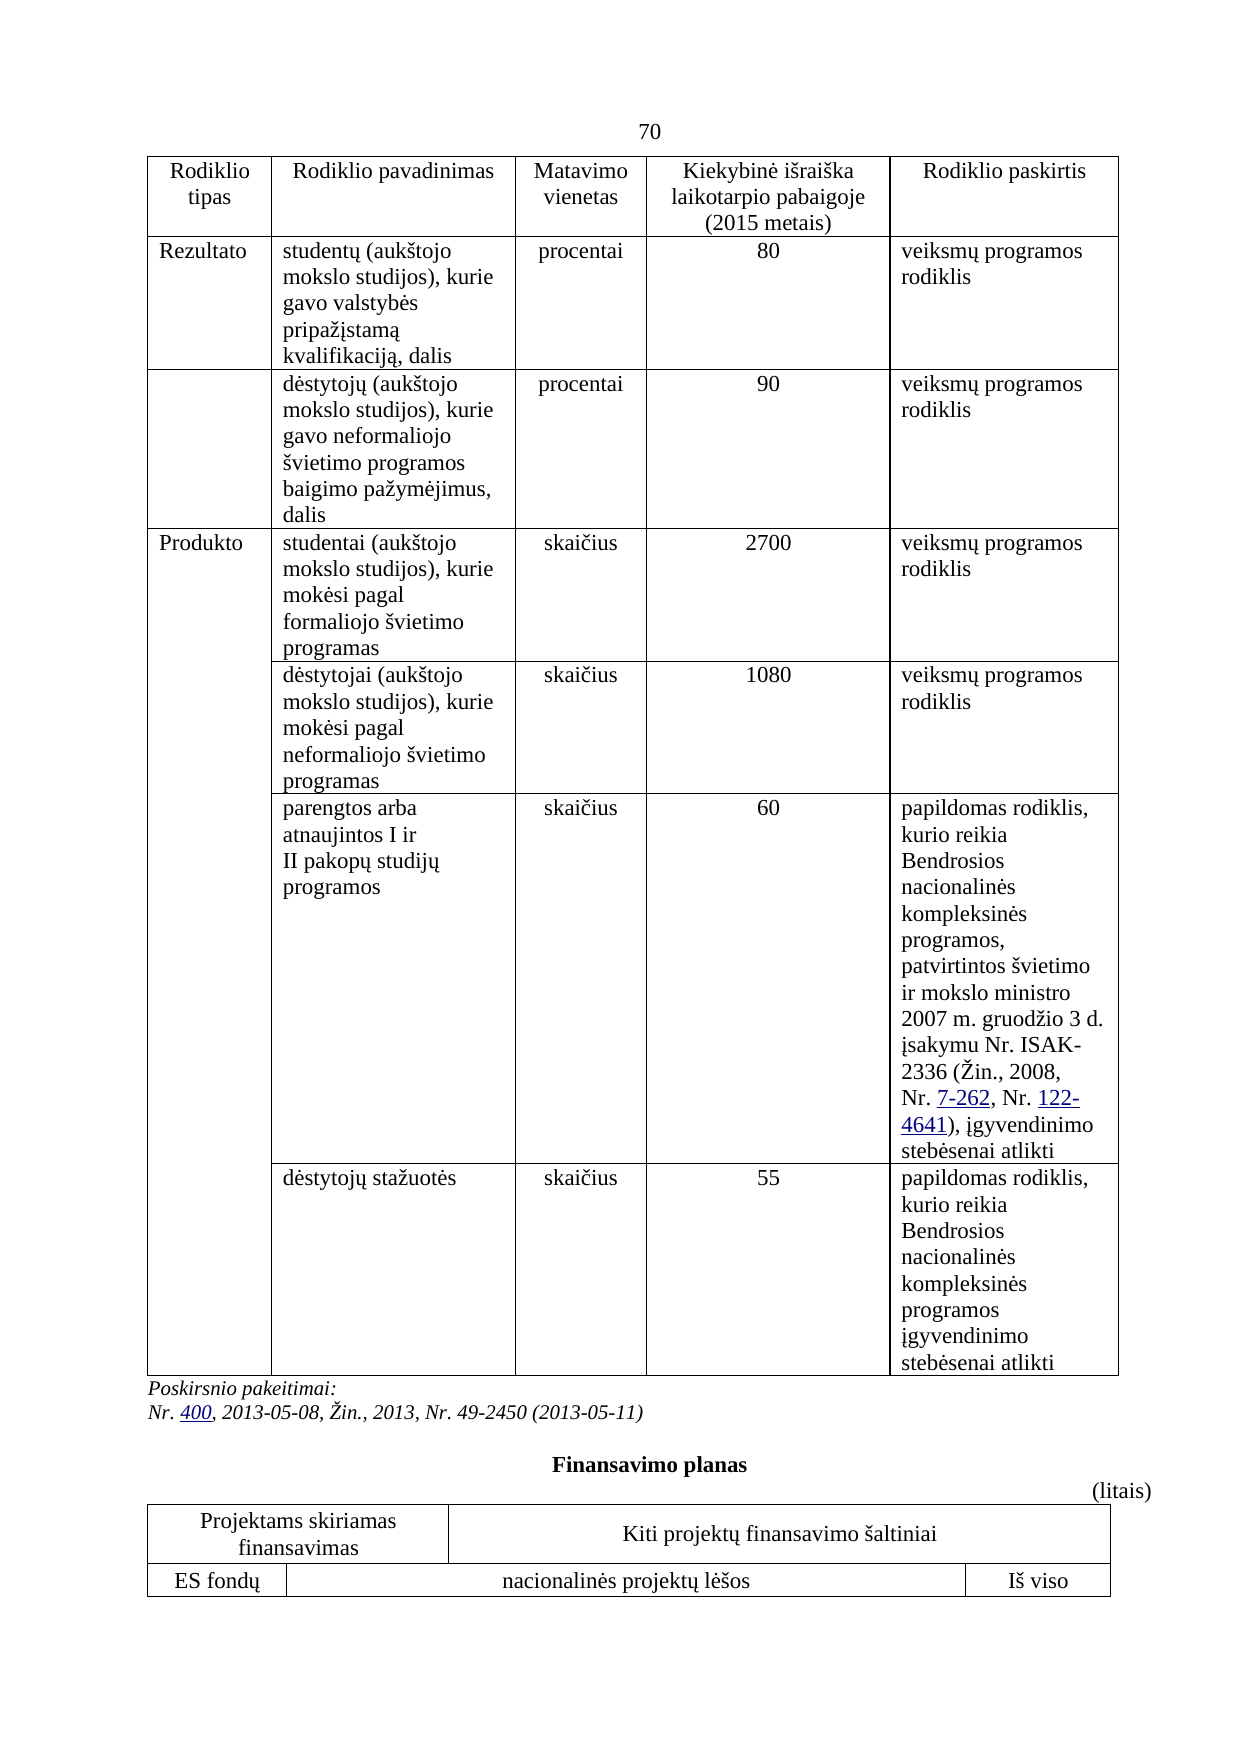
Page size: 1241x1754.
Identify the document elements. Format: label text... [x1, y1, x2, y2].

table_cell ES fondų [148, 1564, 286, 1596]
table_cell 2700 [647, 529, 889, 661]
table_cell papildomas rodiklis, kurio reikia Bendrosios nacionalinės kompleksinės programos įgyvendinimo stebėsenai atlikti [891, 1164, 1118, 1375]
table_header Rodiklio tipas [148, 157, 271, 236]
table_cell veiksmų programos rodiklis [891, 370, 1118, 528]
table_cell [148, 370, 271, 528]
text (litais) [148, 1477, 1152, 1503]
table_cell 55 [647, 1164, 889, 1375]
table_header Matavimo vienetas [516, 157, 646, 236]
table_cell skaičius [516, 794, 646, 1163]
table_header Kiti projektų finansavimo šaltiniai [449, 1505, 1110, 1563]
table_cell skaičius [516, 529, 646, 661]
table_cell procentai [516, 370, 646, 528]
table_cell veiksmų programos rodiklis [891, 529, 1118, 661]
table_cell nacionalinės projektų lėšos [287, 1564, 965, 1596]
table_header Rodiklio paskirtis [891, 157, 1118, 236]
text Finansavimo planas [148, 1451, 1152, 1477]
table_header Projektams skiriamas finansavimas [148, 1505, 448, 1563]
table_cell veiksmų programos rodiklis [891, 662, 1118, 793]
table_cell 60 [647, 794, 889, 1163]
table_cell 90 [647, 370, 889, 528]
table_header Kiekybinė išraiška laikotarpio pabaigoje (2015 metais) [647, 157, 889, 236]
table_cell studentų (aukštojo mokslo studijos), kurie gavo valstybės pripažįstamą kvalifikaciją, dalis [272, 237, 515, 368]
table_cell papildomas rodiklis, kurio reikia Bendrosios nacionalinės kompleksinės programos, patvirtintos švietimo ir mokslo ministro 2007 m. gruodžio 3 d. įsakymu Nr. ISAK-2336 (Žin., 2008, Nr. 7-262, Nr. 122-4641), įgyvendinimo stebėsenai atlikti [891, 794, 1118, 1163]
table_cell dėstytojų stažuotės [272, 1164, 515, 1375]
table_cell Produkto [148, 529, 271, 1375]
text Nr. 400, 2013-05-08, Žin., 2013, Nr. 49-2450 (2013-05-11) [148, 1400, 1152, 1424]
table_cell skaičius [516, 1164, 646, 1375]
table_cell dėstytojų (aukštojo mokslo studijos), kurie gavo neformaliojo švietimo programos baigimo pažymėjimus, dalis [272, 370, 515, 528]
table_cell procentai [516, 237, 646, 368]
table_cell Iš viso [966, 1564, 1110, 1596]
table_cell skaičius [516, 662, 646, 793]
table_header Rodiklio pavadinimas [272, 157, 515, 236]
table_cell parengtos arba atnaujintos I ir II pakopų studijų programos [272, 794, 515, 1163]
table_cell veiksmų programos rodiklis [891, 237, 1118, 368]
table_cell 80 [647, 237, 889, 368]
table_cell studentai (aukštojo mokslo studijos), kurie mokėsi pagal formaliojo švietimo programas [272, 529, 515, 661]
table_cell dėstytojai (aukštojo mokslo studijos), kurie mokėsi pagal neformaliojo švietimo programas [272, 662, 515, 793]
table_cell Rezultato [148, 237, 271, 368]
text Poskirsnio pakeitimai: [148, 1376, 1152, 1400]
table_cell 1080 [647, 662, 889, 793]
